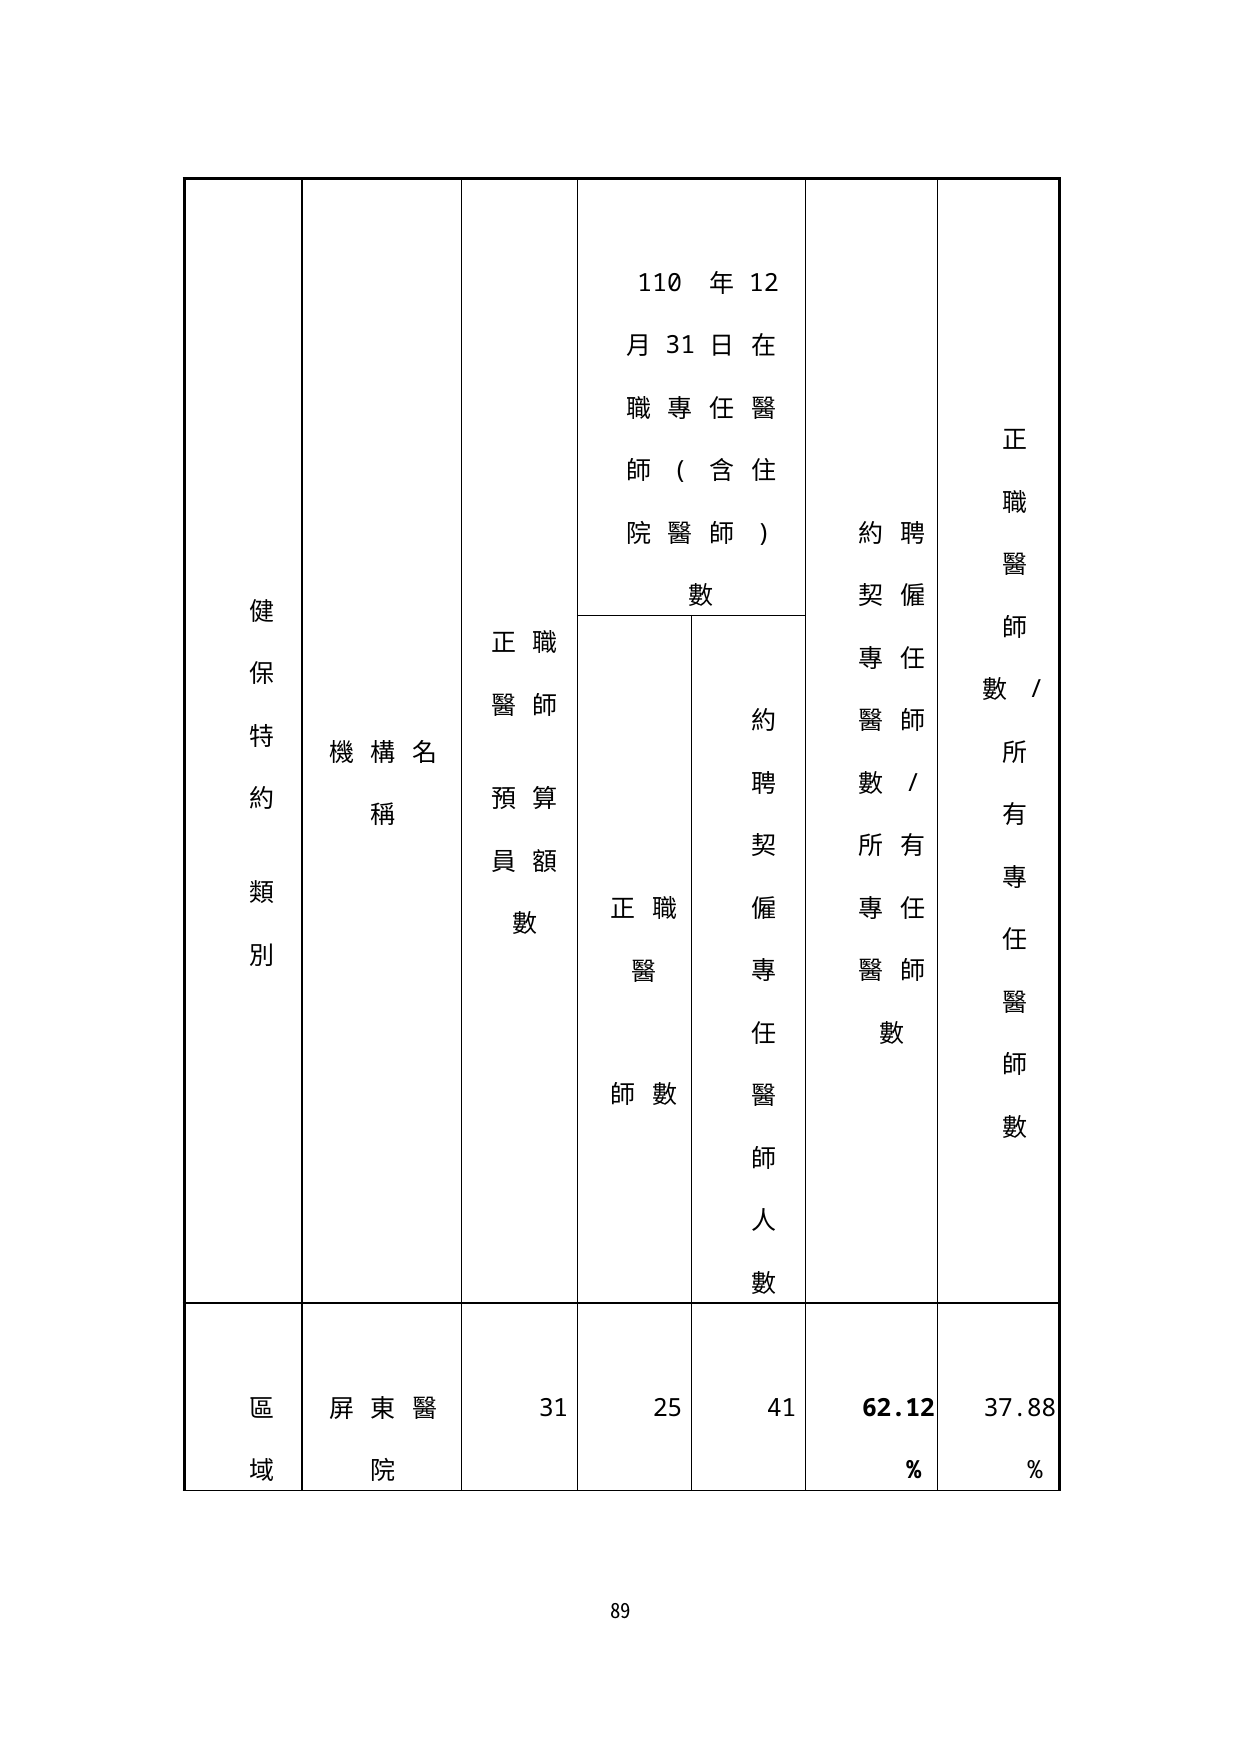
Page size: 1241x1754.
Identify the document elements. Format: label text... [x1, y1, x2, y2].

table_cell 約聘契僱專任醫師人數 [692, 616, 805, 1302]
table_header 健保特約 類別 [186, 180, 301, 1302]
table_header 機構名稱 [303, 180, 461, 1302]
table_header 正職醫師 預算員額數 [462, 180, 577, 1302]
table_cell 正職醫 師數 [578, 616, 691, 1302]
table_cell 31 [462, 1304, 577, 1490]
table_cell 區域 [186, 1304, 301, 1490]
table_cell 屏東醫院 [303, 1304, 461, 1490]
table_cell 37.88% [938, 1304, 1058, 1490]
table_header 約聘契僱專任醫師數/所有專任醫師數 [806, 180, 937, 1302]
table_header 110年12月31日在職專任醫師(含住院醫師)數 [578, 180, 805, 615]
table_header 正職醫師數/所有專任醫師數 [938, 180, 1058, 1302]
table_cell 62.12% [806, 1304, 937, 1490]
table_cell 25 [578, 1304, 691, 1490]
table_cell 41 [692, 1304, 805, 1490]
